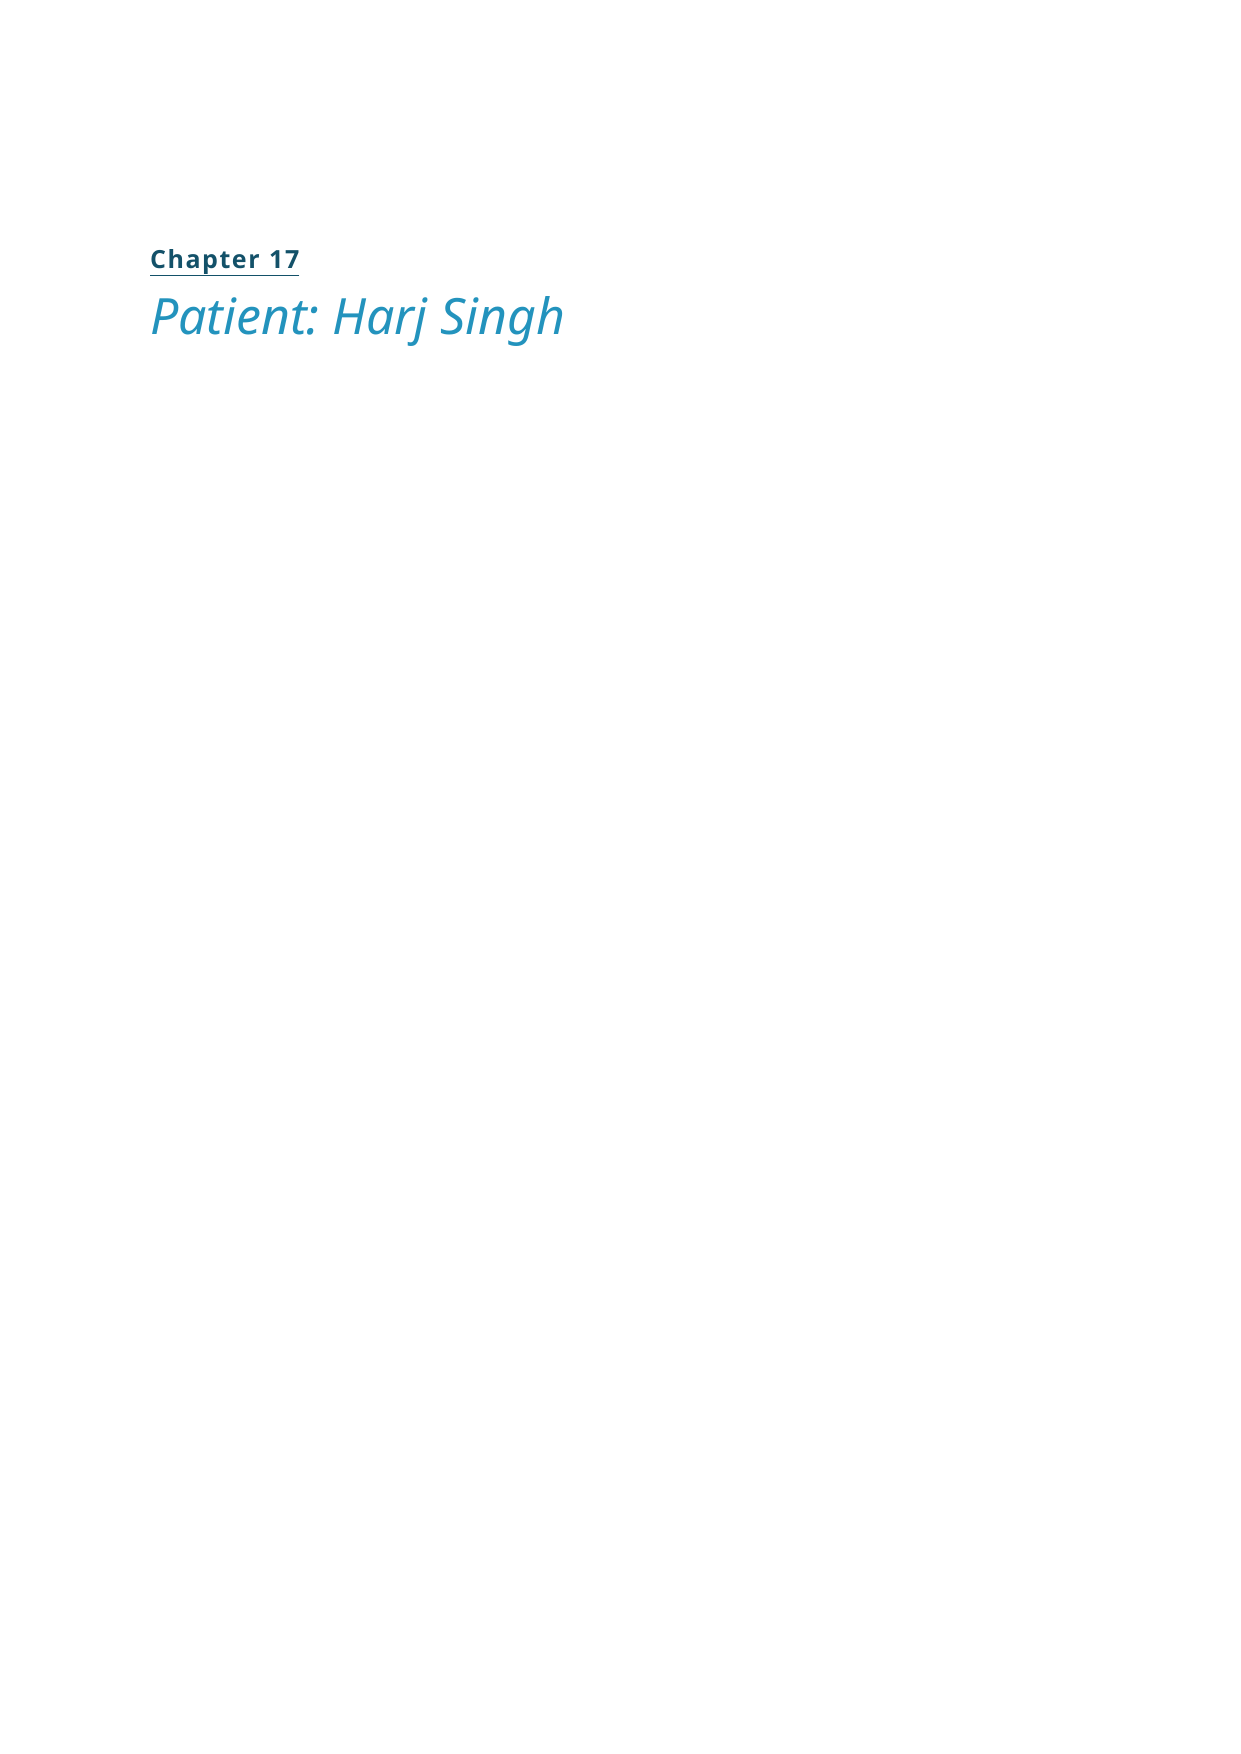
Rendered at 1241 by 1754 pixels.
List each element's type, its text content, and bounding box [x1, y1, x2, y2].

subtitle Chapter 17 [150, 241, 1090, 276]
subtitle Patient: Harj Singh [150, 281, 1090, 349]
